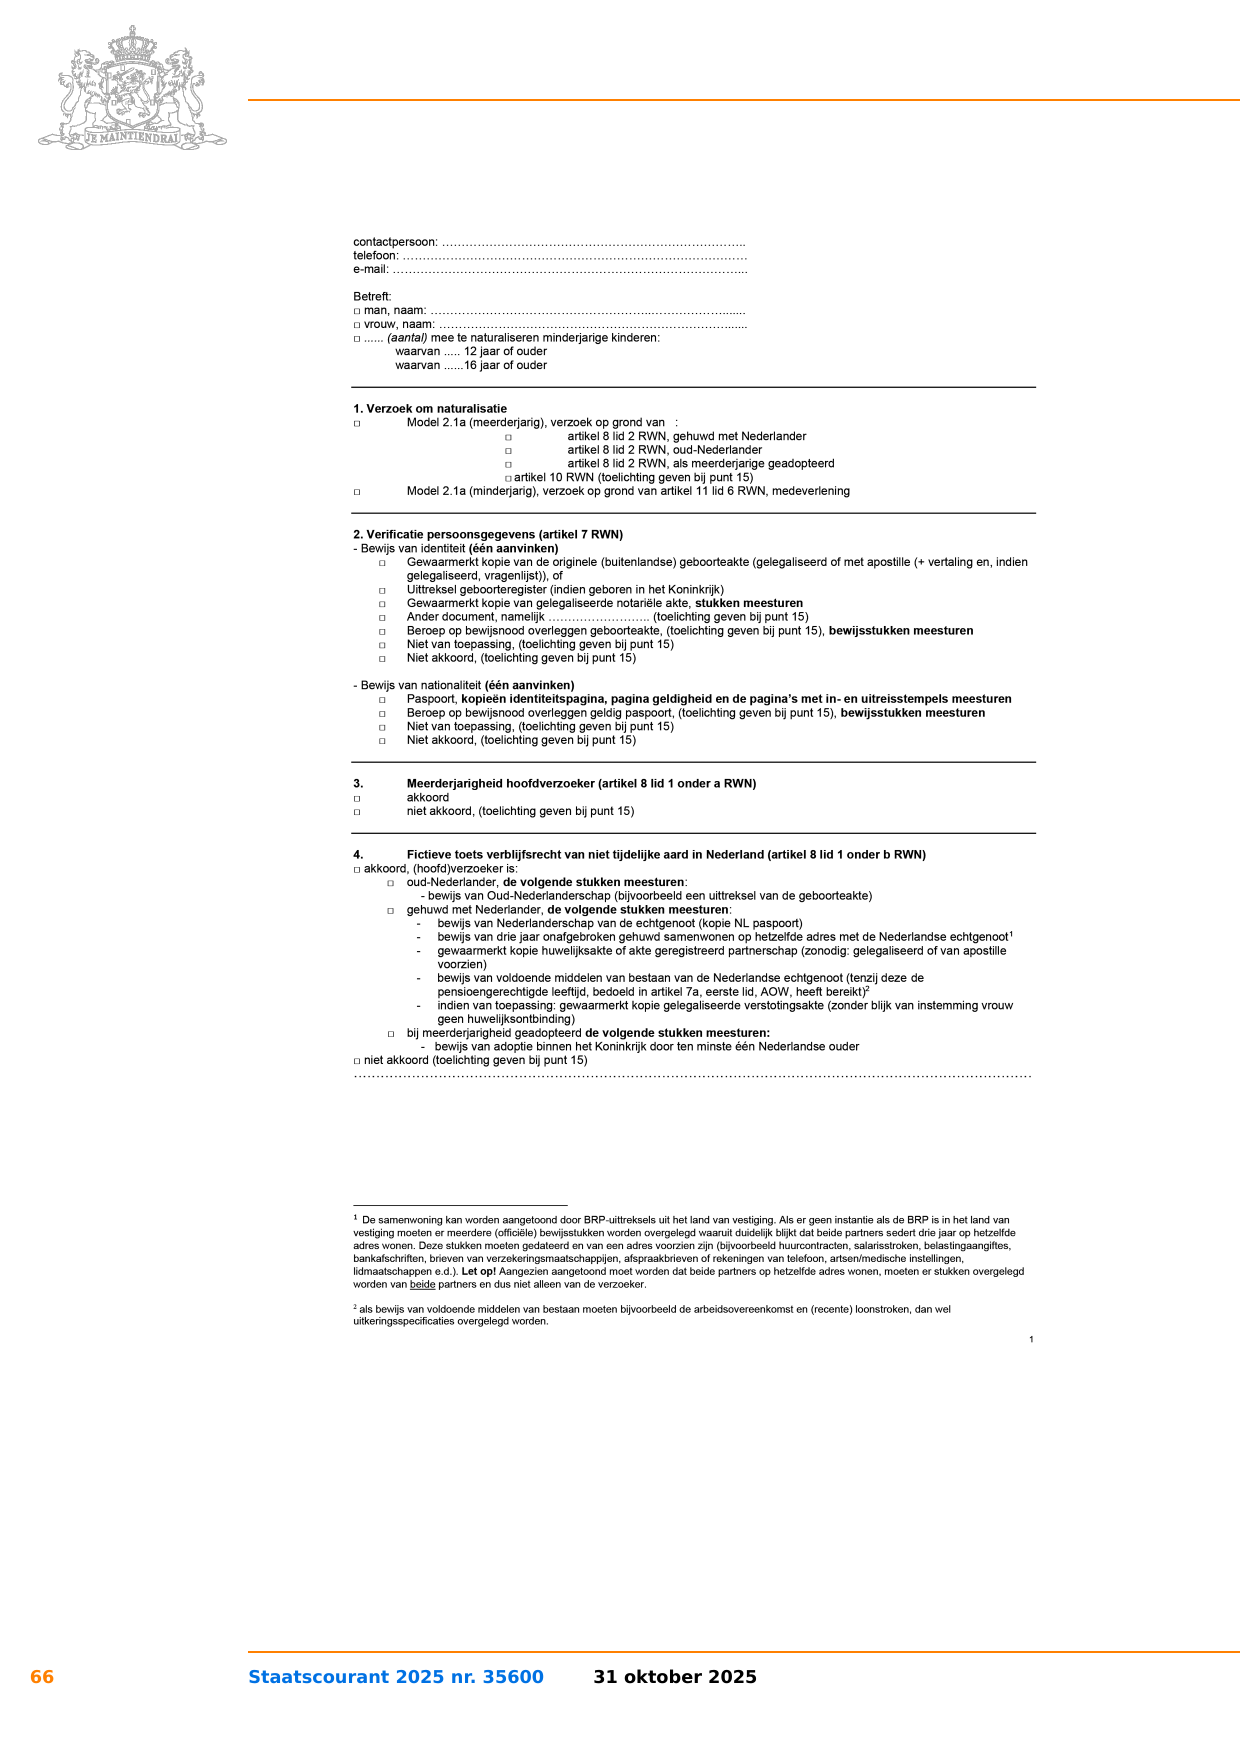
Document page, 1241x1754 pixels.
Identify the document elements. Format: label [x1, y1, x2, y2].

picture [248, 155, 1134, 1407]
picture [38, 25, 227, 150]
